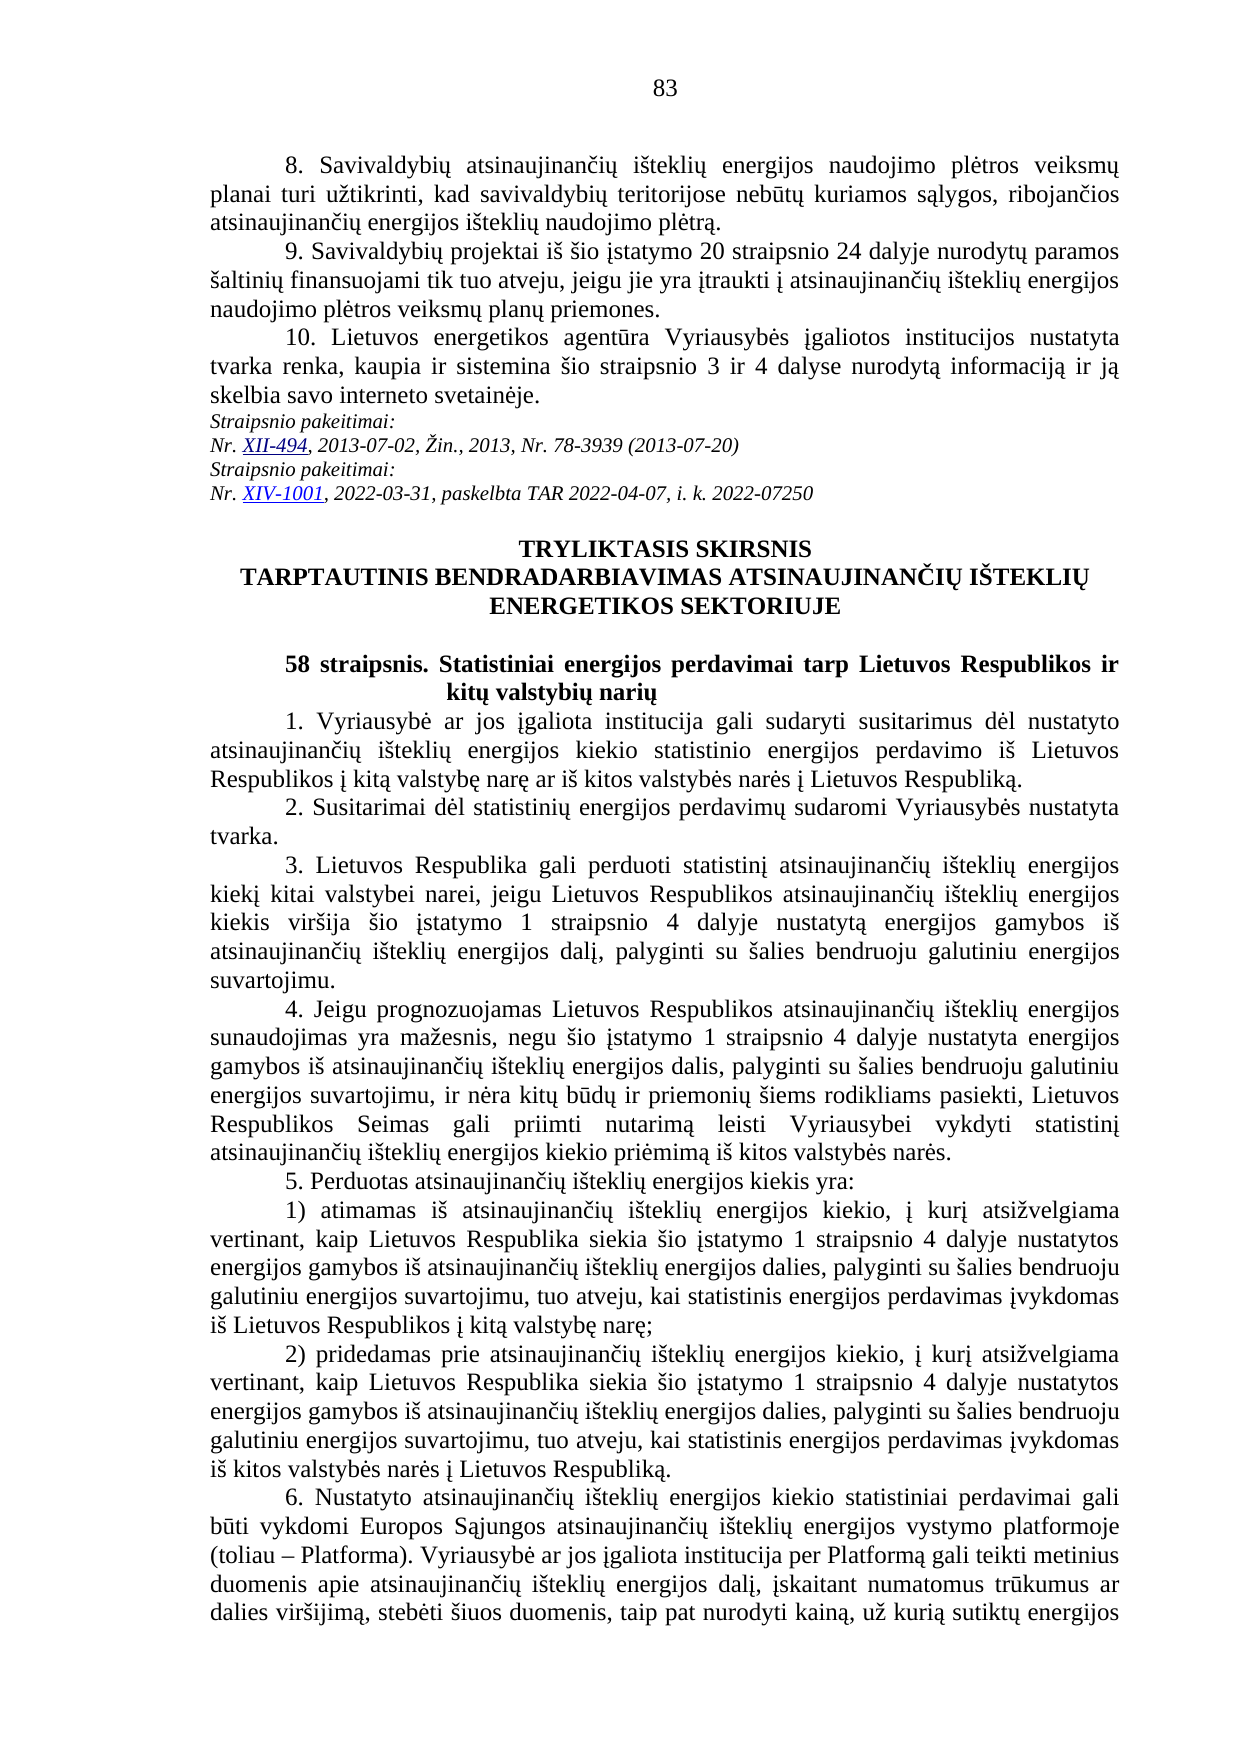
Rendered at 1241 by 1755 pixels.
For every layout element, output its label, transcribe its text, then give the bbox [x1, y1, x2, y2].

text 9. Savivaldybių projektai iš šio įstatymo 20 straipsnio 24 dalyje nurodytų paramos šaltinių finansuojami tik tuo atveju, jeigu jie yra įtraukti į atsinaujinančių išteklių energijos naudojimo plėtros veiksmų planų priemones. [210, 236, 1120, 322]
text 5. Perduotas atsinaujinančių išteklių energijos kiekis yra: [210, 1166, 1120, 1195]
text Nr. XII-494, 2013-07-02, Žin., 2013, Nr. 78-3939 (2013-07-20) [210, 433, 1120, 457]
text 2) pridedamas prie atsinaujinančių išteklių energijos kiekio, į kurį atsižvelgiama vertinant, kaip Lietuvos Respublika siekia šio įstatymo 1 straipsnio 4 dalyje nustatytos energijos gamybos iš atsinaujinančių išteklių energijos dalies, palyginti su šalies bendruoju galutiniu energijos suvartojimu, tuo atveju, kai statistinis energijos perdavimas įvykdomas iš kitos valstybės narės į Lietuvos Respubliką. [210, 1339, 1120, 1482]
text Nr. XIV-1001, 2022-03-31, paskelbta TAR 2022-04-07, i. k. 2022-07250 [210, 481, 1120, 505]
text 10. Lietuvos energetikos agentūra Vyriausybės įgaliotos institucijos nustatyta tvarka renka, kaupia ir sistemina šio straipsnio 3 ir 4 dalyse nurodytą informaciją ir ją skelbia savo interneto svetainėje. [210, 322, 1120, 409]
text Straipsnio pakeitimai: [210, 457, 1120, 481]
text 8. Savivaldybių atsinaujinančių išteklių energijos naudojimo plėtros veiksmų planai turi užtikrinti, kad savivaldybių teritorijose nebūtų kuriamos sąlygos, ribojančios atsinaujinančių energijos išteklių naudojimo plėtrą. [210, 150, 1120, 236]
text 3. Lietuvos Respublika gali perduoti statistinį atsinaujinančių išteklių energijos kiekį kitai valstybei narei, jeigu Lietuvos Respublikos atsinaujinančių išteklių energijos kiekis viršija šio įstatymo 1 straipsnio 4 dalyje nustatytą energijos gamybos iš atsinaujinančių išteklių energijos dalį, palyginti su šalies bendruoju galutiniu energijos suvartojimu. [210, 850, 1120, 994]
text TARPTAUTINIS BENDRADARBIAVIMAS ATSINAUJINANČIŲ IŠTEKLIŲ ENERGETIKOS SEKTORIUJE [210, 562, 1120, 620]
text TRYLIKTASIS SKIRSNIS [210, 534, 1120, 562]
text 1) atimamas iš atsinaujinančių išteklių energijos kiekio, į kurį atsižvelgiama vertinant, kaip Lietuvos Respublika siekia šio įstatymo 1 straipsnio 4 dalyje nustatytos energijos gamybos iš atsinaujinančių išteklių energijos dalies, palyginti su šalies bendruoju galutiniu energijos suvartojimu, tuo atveju, kai statistinis energijos perdavimas įvykdomas iš Lietuvos Respublikos į kitą valstybę narę; [210, 1195, 1120, 1339]
text Straipsnio pakeitimai: [210, 409, 1120, 433]
text 58 straipsnis. Statistiniai energijos perdavimai tarp Lietuvos Respublikos ir kitų valstybių narių [285, 649, 1120, 706]
text 4. Jeigu prognozuojamas Lietuvos Respublikos atsinaujinančių išteklių energijos sunaudojimas yra mažesnis, negu šio įstatymo 1 straipsnio 4 dalyje nustatyta energijos gamybos iš atsinaujinančių išteklių energijos dalis, palyginti su šalies bendruoju galutiniu energijos suvartojimu, ir nėra kitų būdų ir priemonių šiems rodikliams pasiekti, Lietuvos Respublikos Seimas gali priimti nutarimą leisti Vyriausybei vykdyti statistinį atsinaujinančių išteklių energijos kiekio priėmimą iš kitos valstybės narės. [210, 994, 1120, 1166]
text 6. Nustatyto atsinaujinančių išteklių energijos kiekio statistiniai perdavimai gali būti vykdomi Europos Sąjungos atsinaujinančių išteklių energijos vystymo platformoje (toliau – Platforma). Vyriausybė ar jos įgaliota institucija per Platformą gali teikti metinius duomenis apie atsinaujinančių išteklių energijos dalį, įskaitant numatomus trūkumus ar dalies viršijimą, stebėti šiuos duomenis, taip pat nurodyti kainą, už kurią sutiktų energijos [210, 1482, 1120, 1626]
text 2. Susitarimai dėl statistinių energijos perdavimų sudaromi Vyriausybės nustatyta tvarka. [210, 792, 1120, 850]
text 1. Vyriausybė ar jos įgaliota institucija gali sudaryti susitarimus dėl nustatyto atsinaujinančių išteklių energijos kiekio statistinio energijos perdavimo iš Lietuvos Respublikos į kitą valstybę narę ar iš kitos valstybės narės į Lietuvos Respubliką. [210, 706, 1120, 792]
